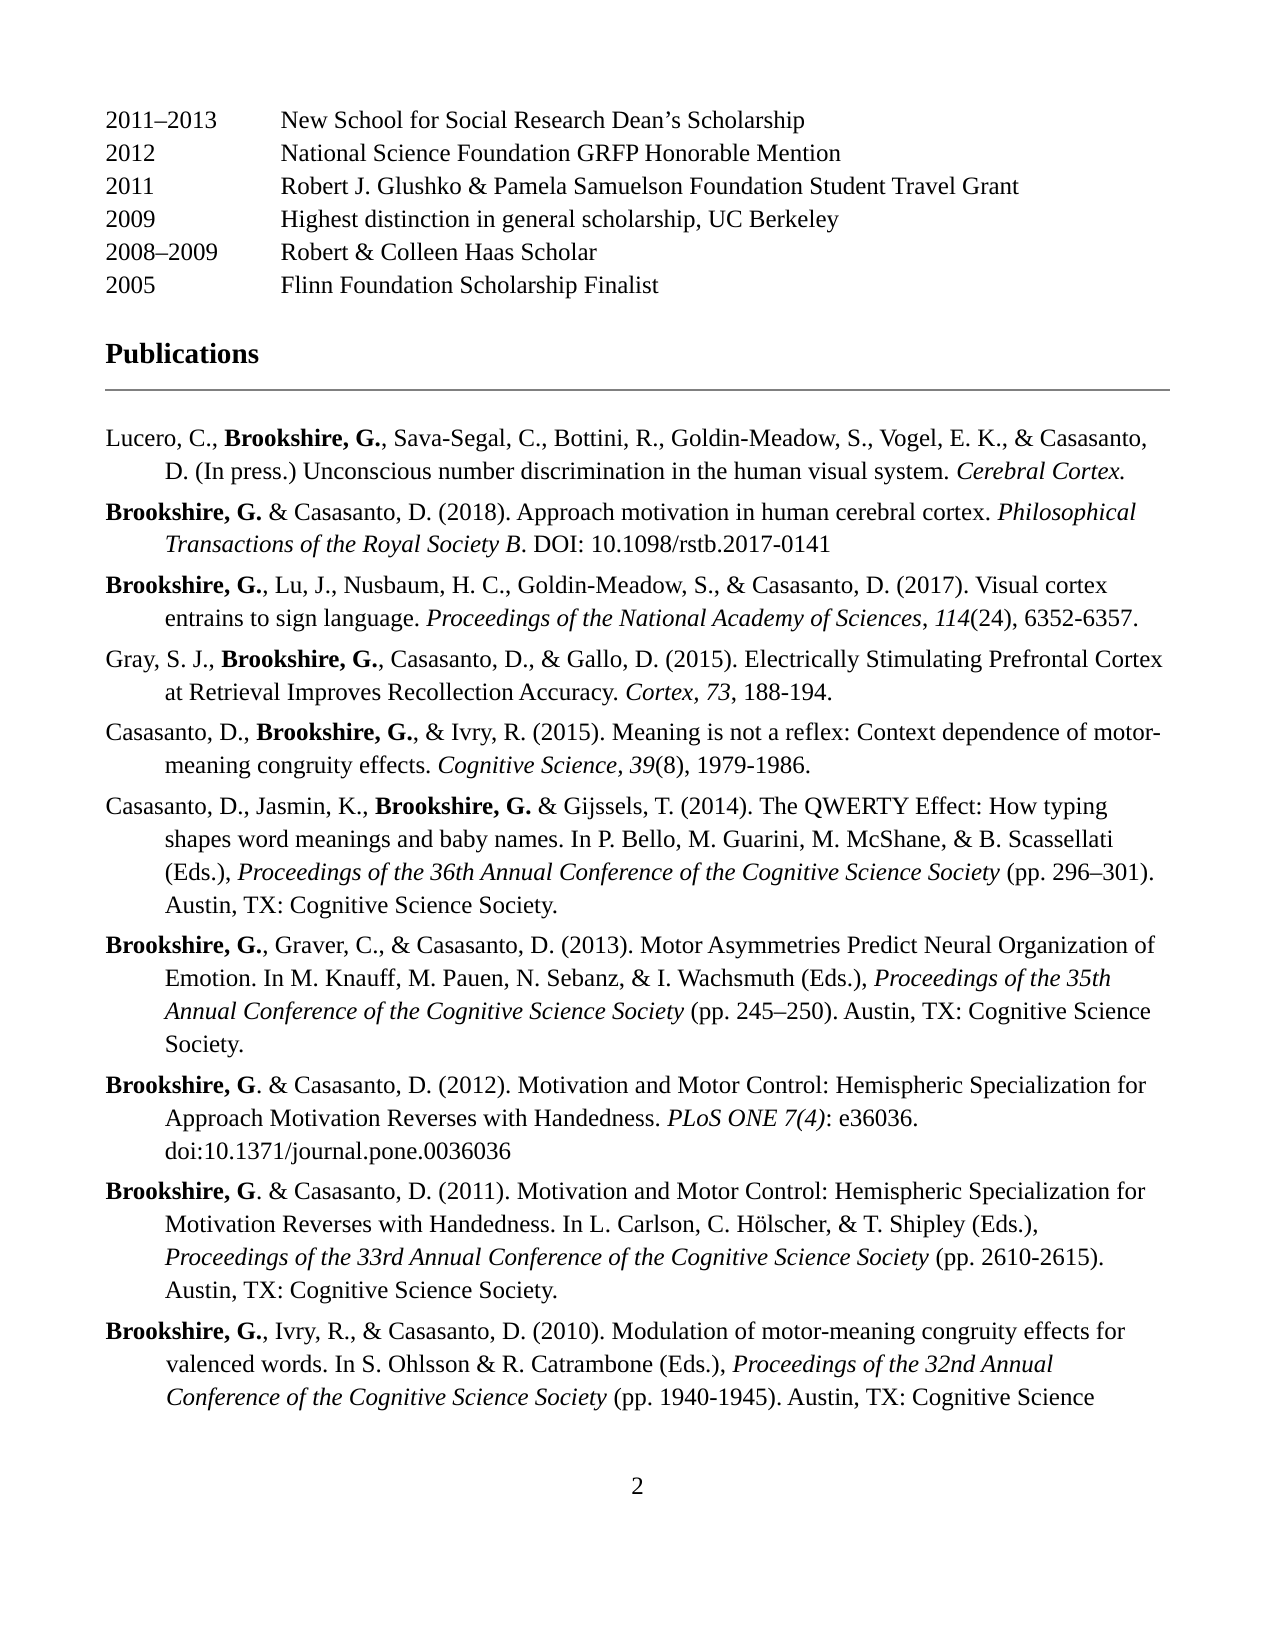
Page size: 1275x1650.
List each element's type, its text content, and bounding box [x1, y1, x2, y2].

text Brookshire, G., Ivry, R., & Casasanto, D. (2010). Modulation of motor-meaning congruity effects for valenced words. In S. Ohlsson & R. Catrambone (Eds.), Proceedings of the 32nd Annual Conference of the Cognitive Science Society (pp. 1940-1945). Austin, TX: Cognitive Science [105, 1316, 1170, 1411]
text Lucero, C., Brookshire, G., Sava-Segal, C., Bottini, R., Goldin-Meadow, S., Vogel, E. K., & Casasanto, D. (In press.) Unconscious number discrimination in the human visual system. Cerebral Cortex. [105, 423, 1170, 485]
text Brookshire, G., Graver, C., & Casasanto, D. (2013). Motor Asymmetries Predict Neural Organization of Emotion. In M. Knauff, M. Pauen, N. Sebanz, & I. Wachsmuth (Eds.), Proceedings of the 35th Annual Conference of the Cognitive Science Society (pp. 245–250). Austin, TX: Cognitive Science Society. [105, 930, 1170, 1058]
text 2009 Highest distinction in general scholarship, UC Berkeley [105, 204, 1170, 233]
text 2011 Robert J. Glushko & Pamela Samuelson Foundation Student Travel Grant [105, 171, 1170, 200]
text Brookshire, G. & Casasanto, D. (2011). Motivation and Motor Control: Hemispheric Specialization for Motivation Reverses with Handedness. In L. Carlson, C. Hölscher, & T. Shipley (Eds.), Proceedings of the 33rd Annual Conference of the Cognitive Science Society (pp. 2610-2615). Austin, TX: Cognitive Science Society. [105, 1176, 1170, 1304]
text 2012 National Science Foundation GRFP Honorable Mention [105, 138, 1170, 167]
text Casasanto, D., Jasmin, K., Brookshire, G. & Gijssels, T. (2014). The QWERTY Effect: How typing shapes word meanings and baby names. In P. Bello, M. Guarini, M. McShane, & B. Scassellati (Eds.), Proceedings of the 36th Annual Conference of the Cognitive Science Society (pp. 296–301). Austin, TX: Cognitive Science Society. [105, 791, 1170, 918]
text Brookshire, G. & Casasanto, D. (2018). Approach motivation in human cerebral cortex. Philosophical Transactions of the Royal Society B. DOI: 10.1098/rstb.2017-0141 [105, 497, 1170, 558]
text Publications [105, 336, 1170, 370]
text 2011–2013 New School for Social Research Dean’s Scholarship [105, 105, 1170, 134]
text 2008–2009 Robert & Colleen Haas Scholar [105, 237, 1170, 266]
text Gray, S. J., Brookshire, G., Casasanto, D., & Gallo, D. (2015). Electrically Stimulating Prefrontal Cortex at Retrieval Improves Recollection Accuracy. Cortex, 73, 188-194. [105, 644, 1170, 705]
text Brookshire, G. & Casasanto, D. (2012). Motivation and Motor Control: Hemispheric Specialization for Approach Motivation Reverses with Handedness. PLoS ONE 7(4): e36036. doi:10.1371/journal.pone.0036036 [105, 1070, 1170, 1165]
text 2005 Flinn Foundation Scholarship Finalist [105, 270, 1170, 299]
text Casasanto, D., Brookshire, G., & Ivry, R. (2015). Meaning is not a reflex: Context dependence of motor-meaning congruity effects. Cognitive Science, 39(8), 1979-1986. [105, 717, 1170, 779]
text Brookshire, G., Lu, J., Nusbaum, H. C., Goldin-Meadow, S., & Casasanto, D. (2017). Visual cortex entrains to sign language. Proceedings of the National Academy of Sciences, 114(24), 6352-6357. [105, 570, 1170, 632]
